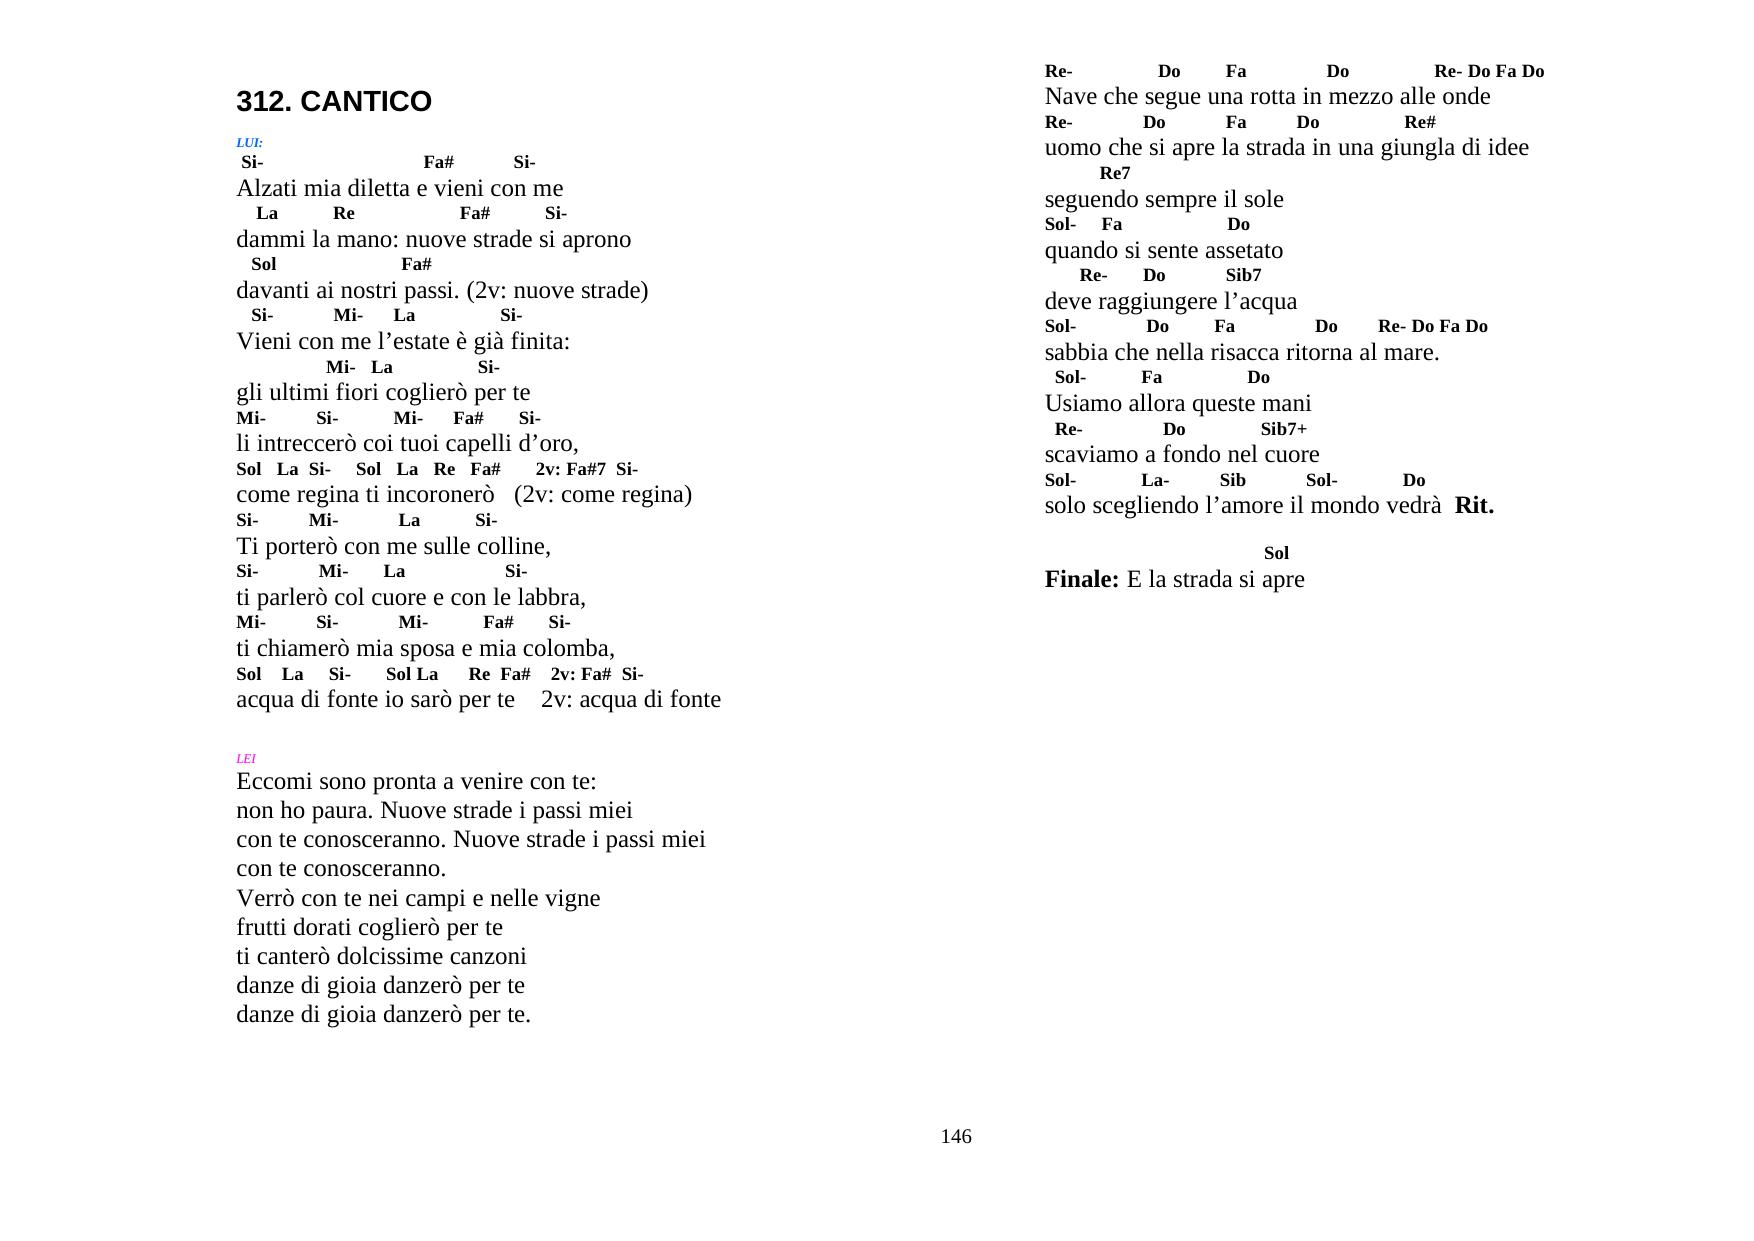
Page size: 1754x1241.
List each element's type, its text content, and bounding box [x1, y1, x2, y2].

text uomo che si apre la strada in una giungla di idee [1044, 132, 1676, 161]
text deve raggiungere l’acqua [1044, 286, 1676, 315]
text Sol [1044, 541, 1676, 563]
text acqua di fonte io sarò per te 2v: acqua di fonte [236, 684, 867, 713]
text danze di gioia danzerò per te. [236, 999, 867, 1028]
text frutti dorati coglierò per te [236, 911, 867, 941]
text seguendo sempre il sole [1044, 183, 1676, 212]
text Usiamo allora queste mani [1044, 388, 1676, 417]
text come regina ti incoronerò (2v: come regina) [236, 479, 867, 508]
text Sol La Si- Sol La Re Fa# 2v: Fa#7 Si- [236, 457, 867, 479]
text Mi- Si- Mi- Fa# Si- [236, 611, 867, 633]
text ti chiamerò mia sposa e mia colomba, [236, 633, 867, 662]
text Re- Do Fa Do Re- Do Fa Do [1044, 59, 1676, 81]
text Re- Do Fa Do Re# [1044, 110, 1676, 132]
text Sol- La- Sib Sol- Do [1044, 468, 1676, 490]
text Si- Fa# Si- [236, 150, 867, 172]
text Mi- Si- Mi- Fa# Si- [236, 406, 867, 428]
text Si- Mi- La Si- [236, 559, 867, 582]
text Sol Fa# [236, 253, 867, 275]
text con te conosceranno. [236, 853, 867, 882]
text danze di gioia danzerò per te [236, 969, 867, 999]
text Vieni con me l’estate è già finita: [236, 326, 867, 355]
text gli ultimi fiori coglierò per te [236, 377, 867, 406]
text non ho paura. Nuove strade i passi miei [236, 795, 867, 824]
text dammi la mano: nuove strade si aprono [236, 224, 867, 253]
text solo scegliendo l’amore il mondo vedrà Rit. [1044, 490, 1676, 519]
text Mi- La Si- [236, 355, 867, 377]
text li intreccerò coi tuoi capelli d’oro, [236, 428, 867, 457]
text Sol- Fa Do [1044, 212, 1676, 234]
text Eccomi sono pronta a venire con te: [236, 766, 867, 795]
subtitle 312. CANTICO [236, 84, 867, 118]
text Nave che segue una rotta in mezzo alle onde [1044, 81, 1676, 110]
text con te conosceranno. Nuove strade i passi miei [236, 824, 867, 853]
text scaviamo a fondo nel cuore [1044, 439, 1676, 468]
text Finale: E la strada si apre [1044, 563, 1676, 593]
text Si- Mi- La Si- [236, 304, 867, 326]
text Ti porterò con me sulle colline, [236, 531, 867, 559]
text La Re Fa# Si- [236, 202, 867, 224]
text Sol La Si- Sol La Re Fa# 2v: Fa# Si- [236, 662, 867, 684]
text quando si sente assetato [1044, 234, 1676, 264]
text Re- Do Sib7 [1044, 264, 1676, 286]
text Sol- Fa Do [1044, 366, 1676, 388]
text Alzati mia diletta e vieni con me [236, 172, 867, 202]
text ti canterò dolcissime canzoni [236, 941, 867, 969]
text Sol- Do Fa Do Re- Do Fa Do [1044, 315, 1676, 337]
text Re- Do Sib7+ [1044, 417, 1676, 439]
text Si- Mi- La Si- [236, 508, 867, 531]
text davanti ai nostri passi. (2v: nuove strade) [236, 275, 867, 304]
subtitle LUI: [236, 124, 867, 150]
text sabbia che nella risacca ritorna al mare. [1044, 337, 1676, 366]
text Verrò con te nei campi e nelle vigne [236, 882, 867, 911]
text LEI [236, 739, 867, 766]
text ti parlerò col cuore e con le labbra, [236, 582, 867, 611]
text Re7 [1044, 161, 1676, 183]
